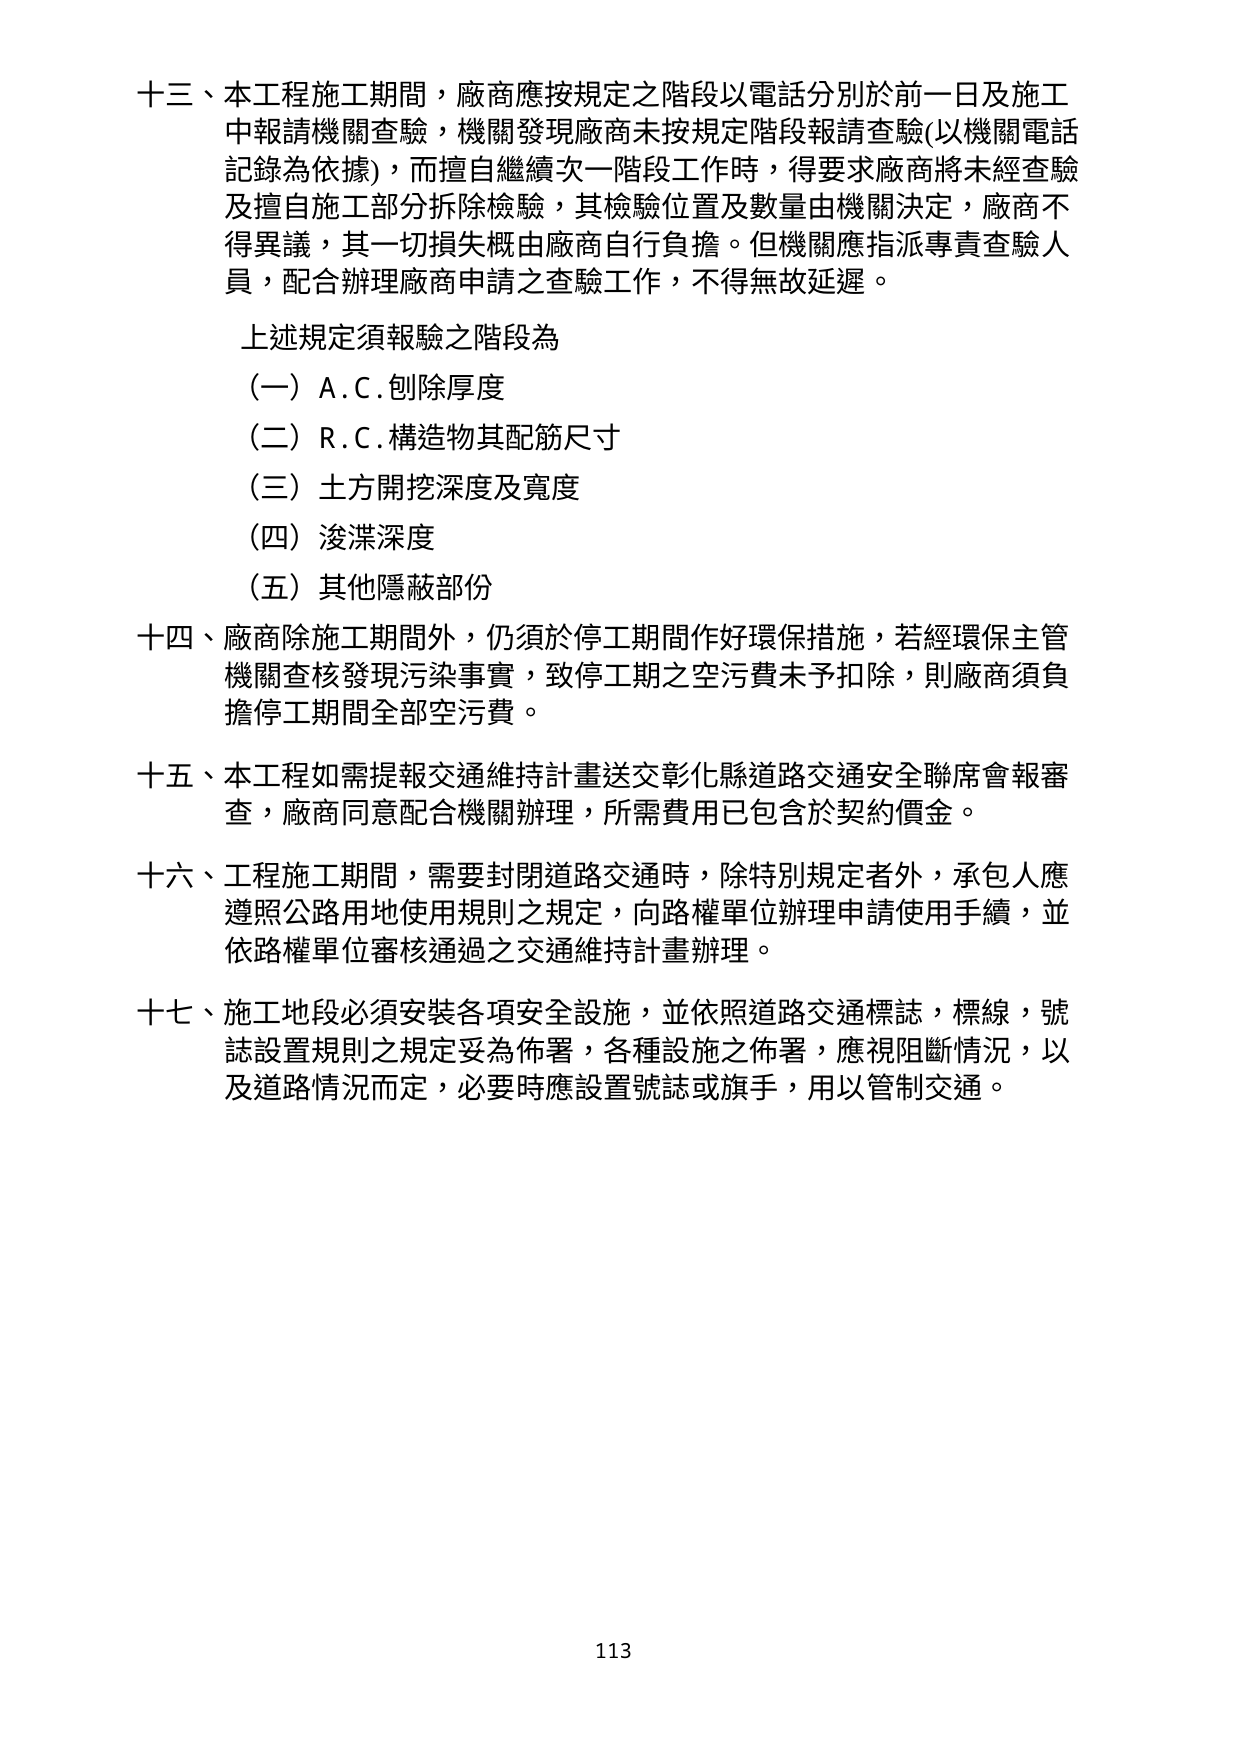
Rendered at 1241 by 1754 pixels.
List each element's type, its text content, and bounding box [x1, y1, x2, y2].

text （四）浚渫深度 [161, 519, 1092, 556]
text 十五、本工程如需提報交通維持計畫送交彰化縣道路交通安全聯席會報審查，廠商同意配合機關辦理，所需費用已包含於契約價金。 [136, 756, 1092, 831]
text 上述規定須報驗之階段為 [211, 319, 1092, 356]
text （一）A.C.刨除厚度 [161, 369, 1092, 406]
text （三）土方開挖深度及寬度 [161, 469, 1092, 506]
text 十四、廠商除施工期間外，仍須於停工期間作好環保措施，若經環保主管機關查核發現污染事實，致停工期之空污費未予扣除，則廠商須負擔停工期間全部空污費。 [136, 619, 1092, 731]
text 十六、工程施工期間，需要封閉道路交通時，除特別規定者外，承包人應遵照公路用地使用規則之規定，向路權單位辦理申請使用手續，並依路權單位審核通過之交通維持計畫辦理。 [136, 856, 1092, 969]
text 十三、本工程施工期間，廠商應按規定之階段以電話分別於前一日及施工中報請機關查驗，機關發現廠商未按規定階段報請查驗(以機關電話記錄為依據)，而擅自繼續次一階段工作時，得要求廠商將未經查驗及擅自施工部分拆除檢驗，其檢驗位置及數量由機關決定，廠商不得異議，其一切損失概由廠商自行負擔。但機關應指派專責查驗人員，配合辦理廠商申請之查驗工作，不得無故延遲。 [136, 75, 1092, 300]
text 十七、施工地段必須安裝各項安全設施，並依照道路交通標誌，標線，號誌設置規則之規定妥為佈署，各種設施之佈署，應視阻斷情況，以及道路情況而定，必要時應設置號誌或旗手，用以管制交通。 [136, 994, 1092, 1106]
text （五）其他隱蔽部份 [161, 569, 1092, 606]
text （二）R.C.構造物其配筋尺寸 [161, 419, 1092, 456]
